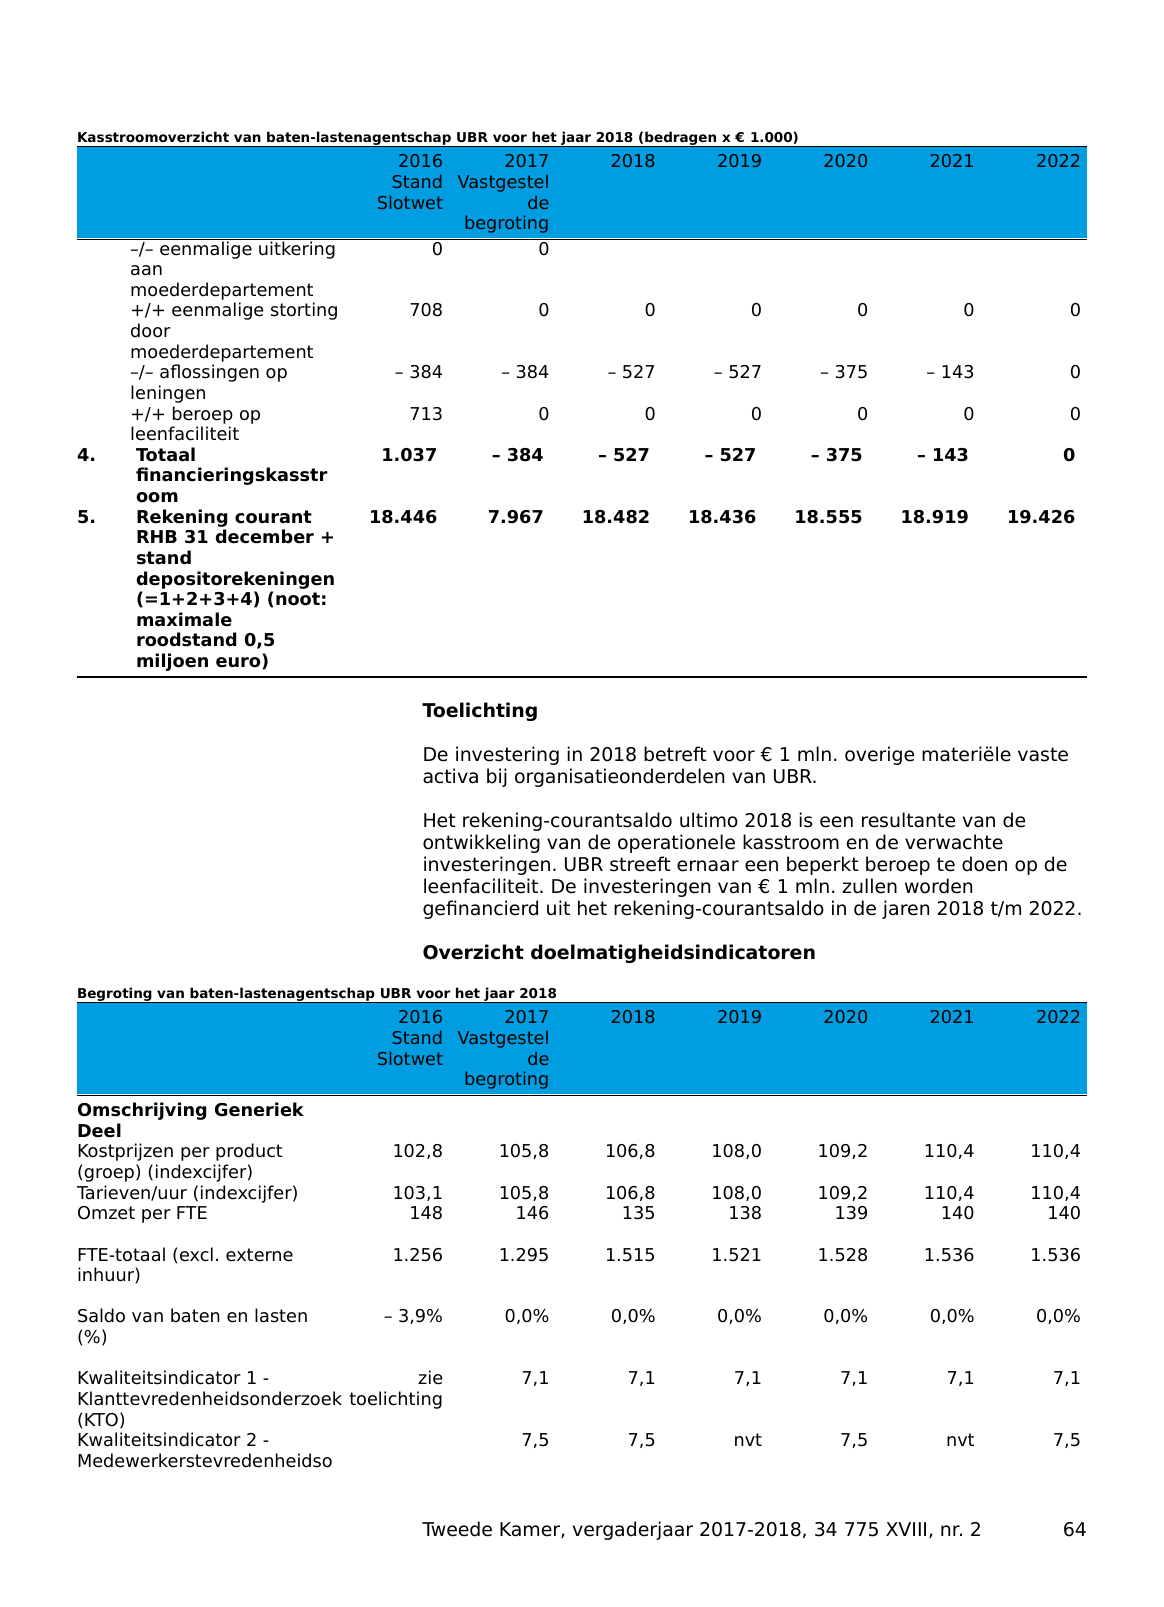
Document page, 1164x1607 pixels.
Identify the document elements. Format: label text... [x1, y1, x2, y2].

table_cell [343, 1096, 449, 1141]
table_cell 2021 [874, 1003, 980, 1094]
table_cell 109,2 [768, 1141, 874, 1183]
table_cell 1.515 [555, 1245, 661, 1286]
table_cell [874, 1096, 980, 1141]
table_cell 4. [77, 445, 130, 507]
table_cell [768, 1348, 874, 1368]
table_cell 110,4 [980, 1183, 1087, 1203]
table_cell [661, 1348, 768, 1368]
table_cell 0 [661, 300, 768, 362]
table_cell [980, 1286, 1087, 1306]
table_cell 138 [661, 1203, 768, 1224]
table_cell [768, 240, 874, 300]
table_cell 0 [874, 300, 980, 362]
table_cell 2016 Stand Slotwet [343, 147, 449, 238]
table_cell 0 [980, 362, 1087, 403]
subtitle Toelichting [422, 699, 1087, 722]
table_cell [343, 1224, 449, 1244]
table_cell zie toelichting [343, 1368, 449, 1430]
table_cell 5. [77, 507, 130, 676]
table_cell [130, 147, 342, 238]
table_cell 18.919 [874, 507, 980, 676]
table_cell 7,1 [449, 1368, 555, 1430]
table_cell 0 [980, 404, 1087, 445]
subtitle Overzicht doelmatigheidsindicatoren [422, 942, 1087, 964]
table_cell nvt [661, 1430, 768, 1471]
table_cell 0 [343, 240, 449, 300]
table_cell 0 [661, 404, 768, 445]
table_cell 7,5 [449, 1430, 555, 1471]
table_cell 18.555 [768, 507, 874, 676]
table_cell 1.295 [449, 1245, 555, 1286]
table_cell 106,8 [555, 1141, 661, 1183]
table_cell 146 [449, 1203, 555, 1224]
table_cell +/+ eenmalige storting door moederdepartement [130, 300, 342, 362]
table_cell [555, 1224, 661, 1244]
table_cell 0 [768, 404, 874, 445]
table_cell 0 [449, 404, 555, 445]
table_cell – 527 [661, 445, 768, 507]
table_cell [449, 1224, 555, 1244]
table_cell – 375 [768, 362, 874, 403]
table_cell 139 [768, 1203, 874, 1224]
table_cell [555, 1096, 661, 1141]
table_cell [768, 1286, 874, 1306]
table_cell [77, 1348, 342, 1368]
table_cell [874, 1348, 980, 1368]
table_cell [449, 1348, 555, 1368]
table_cell 7,5 [555, 1430, 661, 1471]
table_cell 0 [449, 300, 555, 362]
table_cell [874, 1224, 980, 1244]
table_cell Omschrijving Generiek Deel [77, 1096, 342, 1141]
table_cell 7,1 [661, 1368, 768, 1430]
table_cell [343, 1430, 449, 1471]
table_cell 7,1 [980, 1368, 1087, 1430]
table_cell 2020 [768, 147, 874, 238]
table_cell 7,5 [768, 1430, 874, 1471]
table_cell [77, 1224, 342, 1244]
table_cell – 384 [449, 445, 555, 507]
table_cell [77, 1286, 342, 1306]
table_cell [555, 1286, 661, 1306]
table_cell 148 [343, 1203, 449, 1224]
table_cell [768, 1224, 874, 1244]
table_cell [77, 147, 130, 238]
table_cell [449, 1286, 555, 1306]
table_cell 0,0% [768, 1306, 874, 1348]
table_cell 140 [874, 1203, 980, 1224]
table_cell 7,5 [980, 1430, 1087, 1471]
table_cell Kwaliteitsindicator 2 - Medewerkerstevredenheidso [77, 1430, 342, 1471]
table_cell [77, 1003, 342, 1094]
table_cell 0,0% [661, 1306, 768, 1348]
table_cell 0 [555, 404, 661, 445]
table_cell 0 [874, 404, 980, 445]
table_cell Totaal financieringskasstroom [130, 445, 342, 507]
table_cell [555, 1348, 661, 1368]
table_cell 1.536 [874, 1245, 980, 1286]
table_cell 106,8 [555, 1183, 661, 1203]
table_cell 2019 [661, 147, 768, 238]
table_cell 1.528 [768, 1245, 874, 1286]
table_cell 2018 [555, 147, 661, 238]
table_cell [343, 1348, 449, 1368]
table_cell – 527 [661, 362, 768, 403]
table_header Begroting van baten-lastenagentschap UBR voor het jaar 2018 [77, 986, 1087, 1002]
table_cell – 384 [449, 362, 555, 403]
table_cell 110,4 [874, 1183, 980, 1203]
table_cell 110,4 [874, 1141, 980, 1183]
table_cell 19.426 [980, 507, 1087, 676]
table_cell [980, 1348, 1087, 1368]
table_cell [449, 1096, 555, 1141]
table_cell +/+ beroep op leenfaciliteit [130, 404, 342, 445]
table_cell [343, 1286, 449, 1306]
table_cell 0,0% [555, 1306, 661, 1348]
table_cell 110,4 [980, 1141, 1087, 1183]
table_cell [980, 240, 1087, 300]
table_cell 708 [343, 300, 449, 362]
table_cell 2022 [980, 147, 1087, 238]
table_cell 0 [980, 300, 1087, 362]
table_cell nvt [874, 1430, 980, 1471]
table_cell 108,0 [661, 1183, 768, 1203]
table_cell [661, 1286, 768, 1306]
table_cell [874, 240, 980, 300]
table_cell [77, 240, 130, 445]
table_cell [874, 1286, 980, 1306]
table_cell 18.482 [555, 507, 661, 676]
table_cell – 384 [343, 362, 449, 403]
table_cell Tarieven/uur (indexcijfer) [77, 1183, 342, 1203]
table_cell 7,1 [555, 1368, 661, 1430]
text Het rekening-courantsaldo ultimo 2018 is een resultante van de ontwikkeling van de operationele kasstroom en de verwachte investeringen. UBR streeft ernaar een beperkt beroep te doen op de leenfaciliteit. De investeringen van € 1 mln. zullen worden gefinancierd uit het rekening-courantsaldo in de jaren 2018 t/m 2022. [422, 810, 1087, 920]
table_cell 7,1 [874, 1368, 980, 1430]
table_cell – 527 [555, 445, 661, 507]
table_cell 2019 [661, 1003, 768, 1094]
table_cell 2022 [980, 1003, 1087, 1094]
table_cell 108,0 [661, 1141, 768, 1183]
table_cell 2017 Vastgestelde begroting [449, 147, 555, 238]
table_cell 0 [980, 445, 1087, 507]
table_cell 0,0% [874, 1306, 980, 1348]
table_cell 18.446 [343, 507, 449, 676]
table_cell Kwaliteitsindicator 1 - Klanttevredenheidsonderzoek(KTO) [77, 1368, 342, 1430]
text De investering in 2018 betreft voor € 1 mln. overige materiële vaste activa bij organisatieonderdelen van UBR. [422, 744, 1087, 788]
table_cell [661, 240, 768, 300]
table_cell [661, 1224, 768, 1244]
table_cell [555, 240, 661, 300]
table_cell 7,1 [768, 1368, 874, 1430]
table_cell –/– aflossingen op leningen [130, 362, 342, 403]
table_cell 1.037 [343, 445, 449, 507]
table_cell 713 [343, 404, 449, 445]
table_cell – 143 [874, 445, 980, 507]
table_cell 109,2 [768, 1183, 874, 1203]
table_cell [980, 1096, 1087, 1141]
table_cell – 375 [768, 445, 874, 507]
table_cell 2021 [874, 147, 980, 238]
table_cell – 3,9% [343, 1306, 449, 1348]
table_cell 103,1 [343, 1183, 449, 1203]
table_cell 2018 [555, 1003, 661, 1094]
table_cell FTE-totaal (excl. externe inhuur) [77, 1245, 342, 1286]
table_cell 2016 Stand Slotwet [343, 1003, 449, 1094]
table_cell 1.256 [343, 1245, 449, 1286]
table_cell 105,8 [449, 1141, 555, 1183]
table_cell [768, 1096, 874, 1141]
table_cell 18.436 [661, 507, 768, 676]
table_cell 0,0% [449, 1306, 555, 1348]
table_cell – 143 [874, 362, 980, 403]
table_cell 135 [555, 1203, 661, 1224]
table_cell 2017 Vastgestelde begroting [449, 1003, 555, 1094]
table_cell 102,8 [343, 1141, 449, 1183]
table_cell Omzet per FTE [77, 1203, 342, 1224]
table_cell 0 [555, 300, 661, 362]
table_cell 1.536 [980, 1245, 1087, 1286]
table_cell [661, 1096, 768, 1141]
table_cell 105,8 [449, 1183, 555, 1203]
table_cell 140 [980, 1203, 1087, 1224]
table_cell –/– eenmalige uitkering aan moederdepartement [130, 240, 342, 300]
table_cell Saldo van baten en lasten (%) [77, 1306, 342, 1348]
table_cell 0,0% [980, 1306, 1087, 1348]
table_cell 7.967 [449, 507, 555, 676]
table_cell 1.521 [661, 1245, 768, 1286]
table_header Kasstroomoverzicht van baten-lastenagentschap UBR voor het jaar 2018 (bedragen x € 1.000) [77, 130, 1087, 146]
table_cell Kostprijzen per product (groep) (indexcijfer) [77, 1141, 342, 1183]
table_cell 0 [768, 300, 874, 362]
table_cell 0 [449, 240, 555, 300]
table_cell 2020 [768, 1003, 874, 1094]
table_cell Rekening courant RHB 31 december + stand depositorekeningen (=1+2+3+4) (noot: maximale roodstand 0,5 miljoen euro) [130, 507, 342, 676]
table_cell [980, 1224, 1087, 1244]
table_cell – 527 [555, 362, 661, 403]
